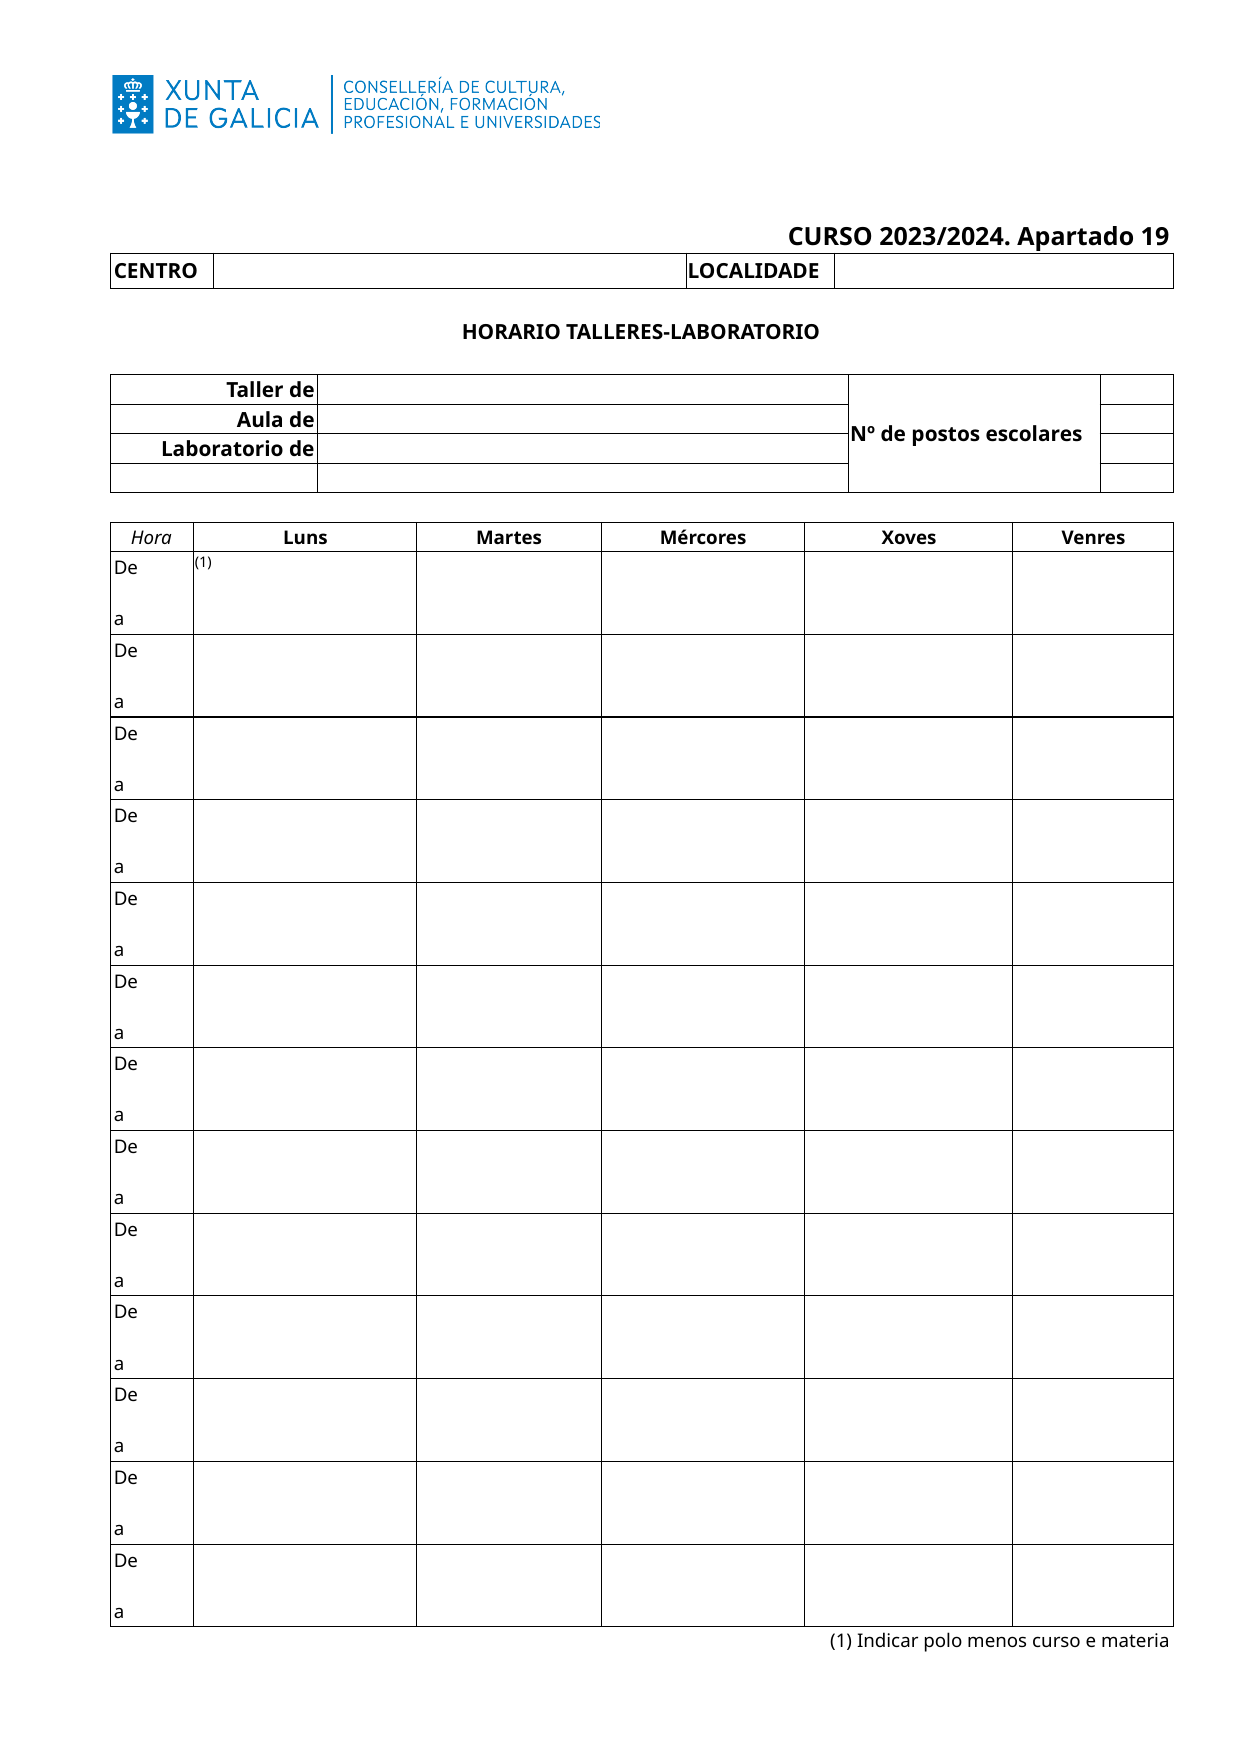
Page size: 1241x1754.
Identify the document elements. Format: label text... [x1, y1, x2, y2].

table_cell [805, 1545, 1012, 1626]
table_cell [318, 464, 848, 492]
table_cell [417, 800, 601, 882]
table_cell [417, 635, 601, 716]
table_cell [194, 1462, 416, 1543]
table_header [1101, 375, 1173, 404]
table_cell [417, 1296, 601, 1378]
table_cell De a [111, 1296, 193, 1378]
table_cell De a [111, 552, 193, 634]
table_header Nº de postos escolares [849, 375, 1100, 492]
table_cell [194, 883, 416, 964]
table_cell [602, 1545, 804, 1626]
table_cell [805, 1131, 1012, 1213]
table_cell [1013, 800, 1173, 882]
table_header [835, 254, 1173, 288]
table_cell [417, 883, 601, 964]
table_cell [602, 1214, 804, 1295]
table_cell [417, 966, 601, 1047]
table_header Mércores [602, 523, 804, 551]
table_cell [1013, 1131, 1173, 1213]
table_cell [1101, 405, 1173, 433]
table_cell Aula de [111, 405, 317, 433]
table_cell De a [111, 718, 193, 799]
table_cell [417, 1131, 601, 1213]
table_header Martes [417, 523, 601, 551]
table_cell [602, 552, 804, 634]
table_cell [1101, 434, 1173, 463]
text CURSO 2023/2024. Apartado 19 [112, 218, 1169, 253]
table_cell [194, 800, 416, 882]
table_header LOCALIDADE [687, 254, 834, 288]
table_cell [805, 883, 1012, 964]
table_cell [417, 1545, 601, 1626]
table_cell [602, 883, 804, 964]
table_header [214, 254, 686, 288]
table_cell [602, 1048, 804, 1130]
table_cell [1013, 635, 1173, 716]
text HORARIO TALLERES-LABORATORIO [112, 317, 1169, 346]
table_cell [805, 552, 1012, 634]
table_cell [602, 718, 804, 799]
table_cell [417, 718, 601, 799]
table_cell [318, 434, 848, 463]
table_cell [194, 1048, 416, 1130]
table_cell [417, 552, 601, 634]
table_cell [805, 966, 1012, 1047]
table_cell [1013, 718, 1173, 799]
table_header CENTRO [111, 254, 213, 288]
table_cell [805, 1214, 1012, 1295]
table_header Xoves [805, 523, 1012, 551]
table_cell (1) [194, 552, 416, 634]
table_cell [1013, 1462, 1173, 1543]
table_header Taller de [111, 375, 317, 404]
picture [112, 75, 600, 134]
table_cell [1013, 1214, 1173, 1295]
table_cell [318, 405, 848, 433]
table_cell De a [111, 635, 193, 716]
table_cell [602, 635, 804, 716]
table_cell De a [111, 1379, 193, 1461]
table_cell [111, 464, 317, 492]
table_cell [1013, 966, 1173, 1047]
table_cell De a [111, 966, 193, 1047]
table_cell [1013, 1048, 1173, 1130]
table_cell [805, 1462, 1012, 1543]
table_cell [1013, 1545, 1173, 1626]
text (1) Indicar polo menos curso e materia [112, 1627, 1169, 1653]
table_cell [602, 800, 804, 882]
table_cell [602, 1296, 804, 1378]
table_cell [1101, 464, 1173, 492]
table_cell [805, 1379, 1012, 1461]
table_cell [1013, 552, 1173, 634]
table_cell [417, 1379, 601, 1461]
table_cell De a [111, 1462, 193, 1543]
table_cell [602, 1131, 804, 1213]
table_cell [805, 718, 1012, 799]
table_cell [805, 635, 1012, 716]
table_cell [1013, 883, 1173, 964]
table_cell [194, 1131, 416, 1213]
table_cell [194, 1545, 416, 1626]
table_cell [194, 1214, 416, 1295]
table_cell [805, 1048, 1012, 1130]
table_cell [194, 966, 416, 1047]
table_cell [194, 1296, 416, 1378]
table_cell De a [111, 1214, 193, 1295]
table_header Luns [194, 523, 416, 551]
table_cell [1013, 1296, 1173, 1378]
table_cell De a [111, 883, 193, 964]
table_cell [194, 635, 416, 716]
table_cell [194, 718, 416, 799]
table_cell [602, 1379, 804, 1461]
table_cell De a [111, 1545, 193, 1626]
table_cell [805, 1296, 1012, 1378]
table_cell [805, 800, 1012, 882]
table_cell [602, 1462, 804, 1543]
table_cell De a [111, 1131, 193, 1213]
table_cell [417, 1048, 601, 1130]
table_cell [1013, 1379, 1173, 1461]
table_cell Laboratorio de [111, 434, 317, 463]
table_header Venres [1013, 523, 1173, 551]
table_cell [417, 1214, 601, 1295]
table_header [318, 375, 848, 404]
table_cell [417, 1462, 601, 1543]
table_header Hora [111, 523, 193, 551]
table_cell De a [111, 1048, 193, 1130]
table_cell De a [111, 800, 193, 882]
table_cell [602, 966, 804, 1047]
table_cell [194, 1379, 416, 1461]
